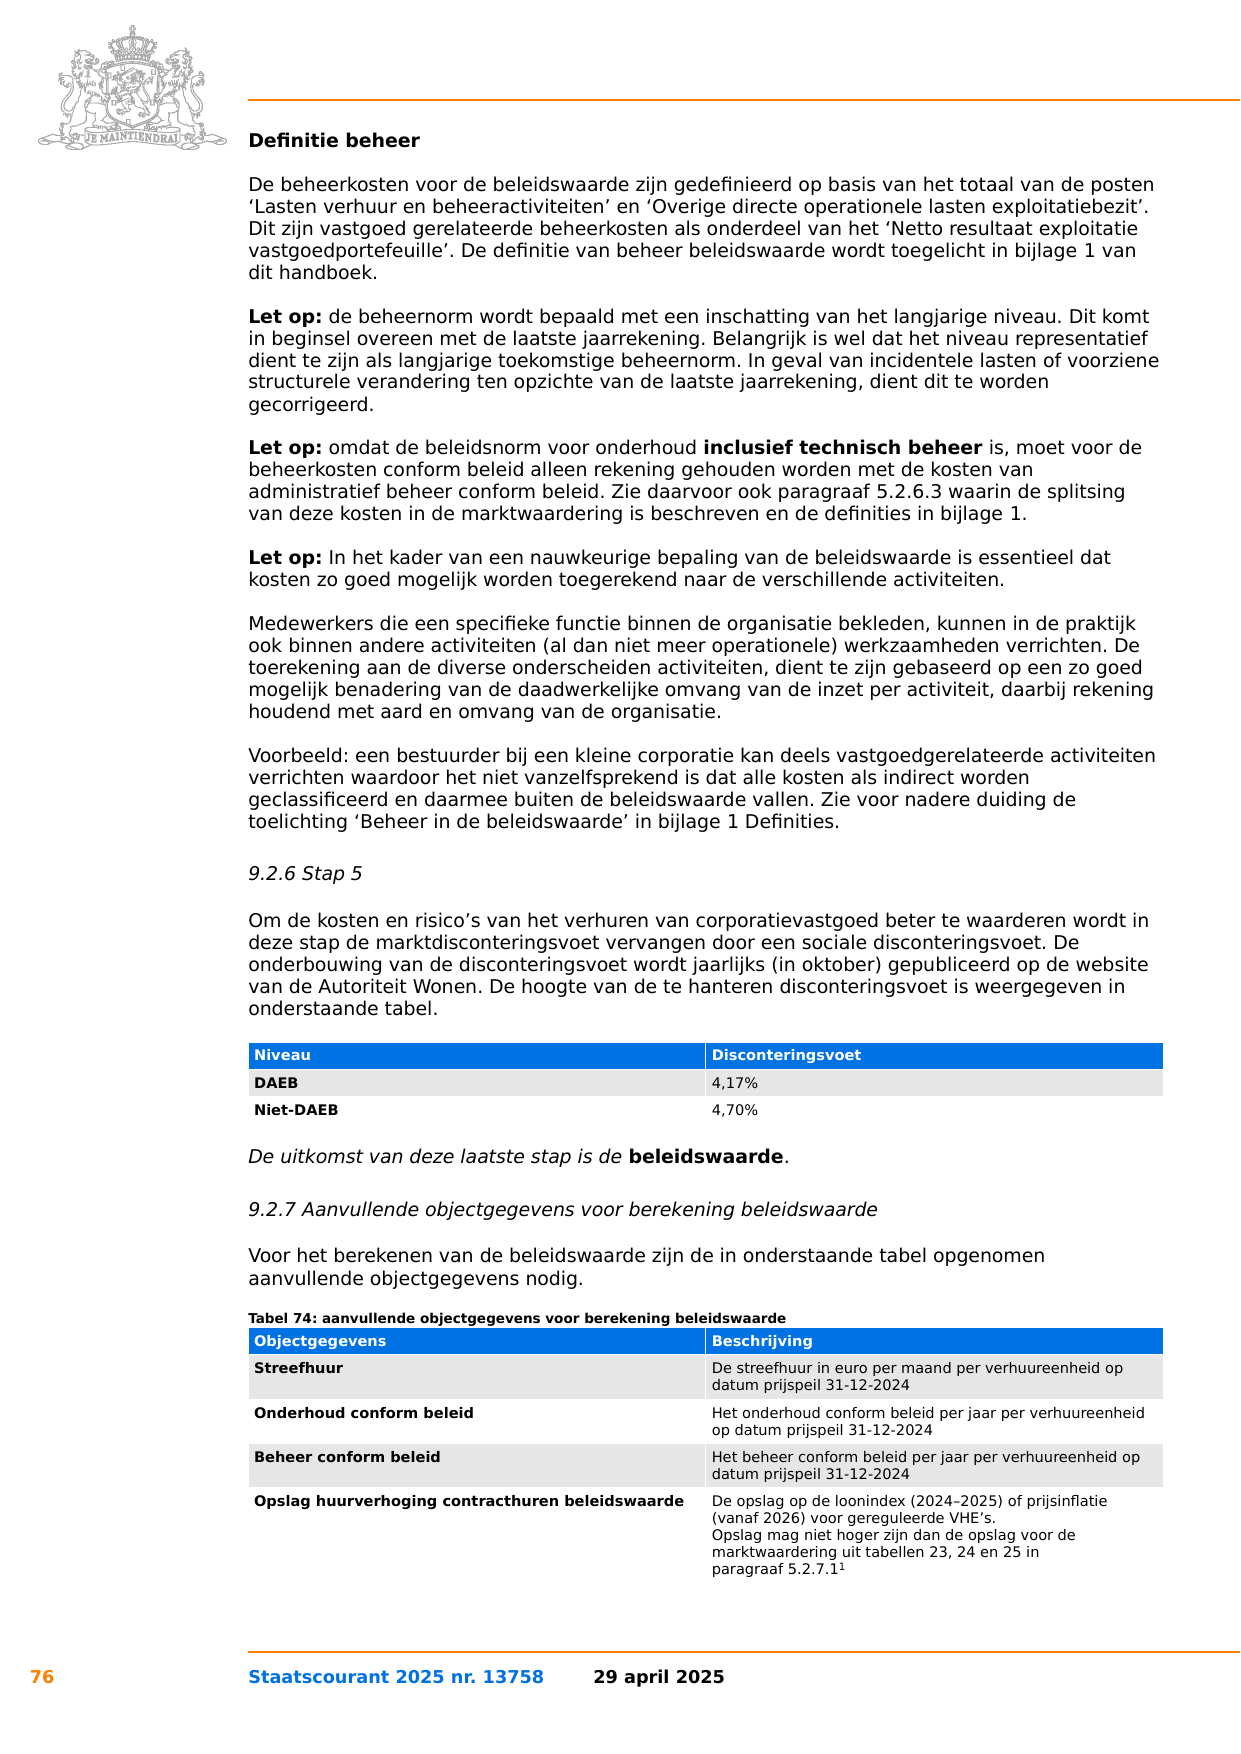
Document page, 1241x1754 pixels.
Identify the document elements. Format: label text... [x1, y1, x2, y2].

subtitle 9.2.7 Aanvullende objectgegevens voor berekening beleidswaarde [248, 1198, 1163, 1220]
table_cell Objectgegevens [249, 1328, 705, 1354]
table_cell 4,17% [706, 1070, 1163, 1096]
text Let op: omdat de beleidsnorm voor onderhoud inclusief technisch beheer is, moet voor de beheerkosten conform beleid alleen rekening gehouden worden met de kosten van administratief beheer conform beleid. Zie daarvoor ook paragraaf 5.2.6.3 waarin de splitsing van deze kosten in de marktwaardering is beschreven en de definities in bijlage 1. [248, 437, 1163, 525]
text Let op: de beheernorm wordt bepaald met een inschatting van het langjarige niveau. Dit komt in beginsel overeen met de laatste jaarrekening. Belangrijk is wel dat het niveau representatief dient te zijn als langjarige toekomstige beheernorm. In geval van incidentele lasten of voorziene structurele verandering ten opzichte van de laatste jaarrekening, dient dit te worden gecorrigeerd. [248, 306, 1163, 415]
text Voor het berekenen van de beleidswaarde zijn de in onderstaande tabel opgenomen aanvullende objectgegevens nodig. [248, 1245, 1163, 1289]
table_cell Onderhoud conform beleid [249, 1400, 705, 1443]
table_cell 4,70% [706, 1097, 1163, 1123]
text De beheerkosten voor de beleidswaarde zijn gedefinieerd op basis van het totaal van de posten ‘Lasten verhuur en beheeractiviteiten’ en ‘Overige directe operationele lasten exploitatiebezit’. Dit zijn vastgoed gerelateerde beheerkosten als onderdeel van het ‘Netto resultaat exploitatie vastgoedportefeuille’. De definitie van beheer beleidswaarde wordt toegelicht in bijlage 1 van dit handboek. [248, 174, 1163, 284]
table_cell Het beheer conform beleid per jaar per verhuureenheid op datum prijspeil 31-12-2024 [706, 1444, 1163, 1487]
subtitle Definitie beheer [248, 130, 1163, 152]
table_cell De streefhuur in euro per maand per verhuureenheid op datum prijspeil 31-12-2024 [706, 1355, 1163, 1399]
table_cell Niet-DAEB [249, 1097, 705, 1123]
table_cell Opslag huurverhoging contracthuren beleidswaarde [249, 1489, 705, 1583]
subtitle 9.2.6 Stap 5 [248, 863, 1163, 884]
table_cell Het onderhoud conform beleid per jaar per verhuureenheid op datum prijspeil 31-12-2024 [706, 1400, 1163, 1443]
table_header Tabel 74: aanvullende objectgegevens voor berekening beleidswaarde [248, 1311, 1163, 1327]
table_cell DAEB [249, 1070, 705, 1096]
table_header Disconteringsvoet [706, 1043, 1163, 1069]
table_header Niveau [249, 1043, 705, 1069]
table_cell De opslag op de loonindex (2024–2025) of prijsinflatie (vanaf 2026) voor gereguleerde VHE’s. Opslag mag niet hoger zijn dan de opslag voor de marktwaardering uit tabellen 23, 24 en 25 in paragraaf 5.2.7.11 [706, 1489, 1163, 1583]
text De uitkomst van deze laatste stap is de beleidswaarde. [248, 1146, 1163, 1168]
table_cell Streefhuur [249, 1355, 705, 1399]
table_cell Beheer conform beleid [249, 1444, 705, 1487]
text Medewerkers die een specifieke functie binnen de organisatie bekleden, kunnen in de praktijk ook binnen andere activiteiten (al dan niet meer operationele) werkzaamheden verrichten. De toerekening aan de diverse onderscheiden activiteiten, dient te zijn gebaseerd op een zo goed mogelijk benadering van de daadwerkelijke omvang van de inzet per activiteit, daarbij rekening houdend met aard en omvang van de organisatie. [248, 613, 1163, 723]
picture [38, 25, 227, 150]
table_cell Beschrijving [706, 1328, 1163, 1354]
text Voorbeeld: een bestuurder bij een kleine corporatie kan deels vastgoedgerelateerde activiteiten verrichten waardoor het niet vanzelfsprekend is dat alle kosten als indirect worden geclassificeerd en daarmee buiten de beleidswaarde vallen. Zie voor nadere duiding de toelichting ‘Beheer in de beleidswaarde’ in bijlage 1 Definities. [248, 745, 1163, 833]
text Let op: In het kader van een nauwkeurige bepaling van de beleidswaarde is essentieel dat kosten zo goed mogelijk worden toegerekend naar de verschillende activiteiten. [248, 547, 1163, 591]
text Om de kosten en risico’s van het verhuren van corporatievastgoed beter te waarderen wordt in deze stap de marktdisconteringsvoet vervangen door een sociale disconteringsvoet. De onderbouwing van de disconteringsvoet wordt jaarlijks (in oktober) gepubliceerd op de website van de Autoriteit Wonen. De hoogte van de te hanteren disconteringsvoet is weergegeven in onderstaande tabel. [248, 909, 1163, 1019]
